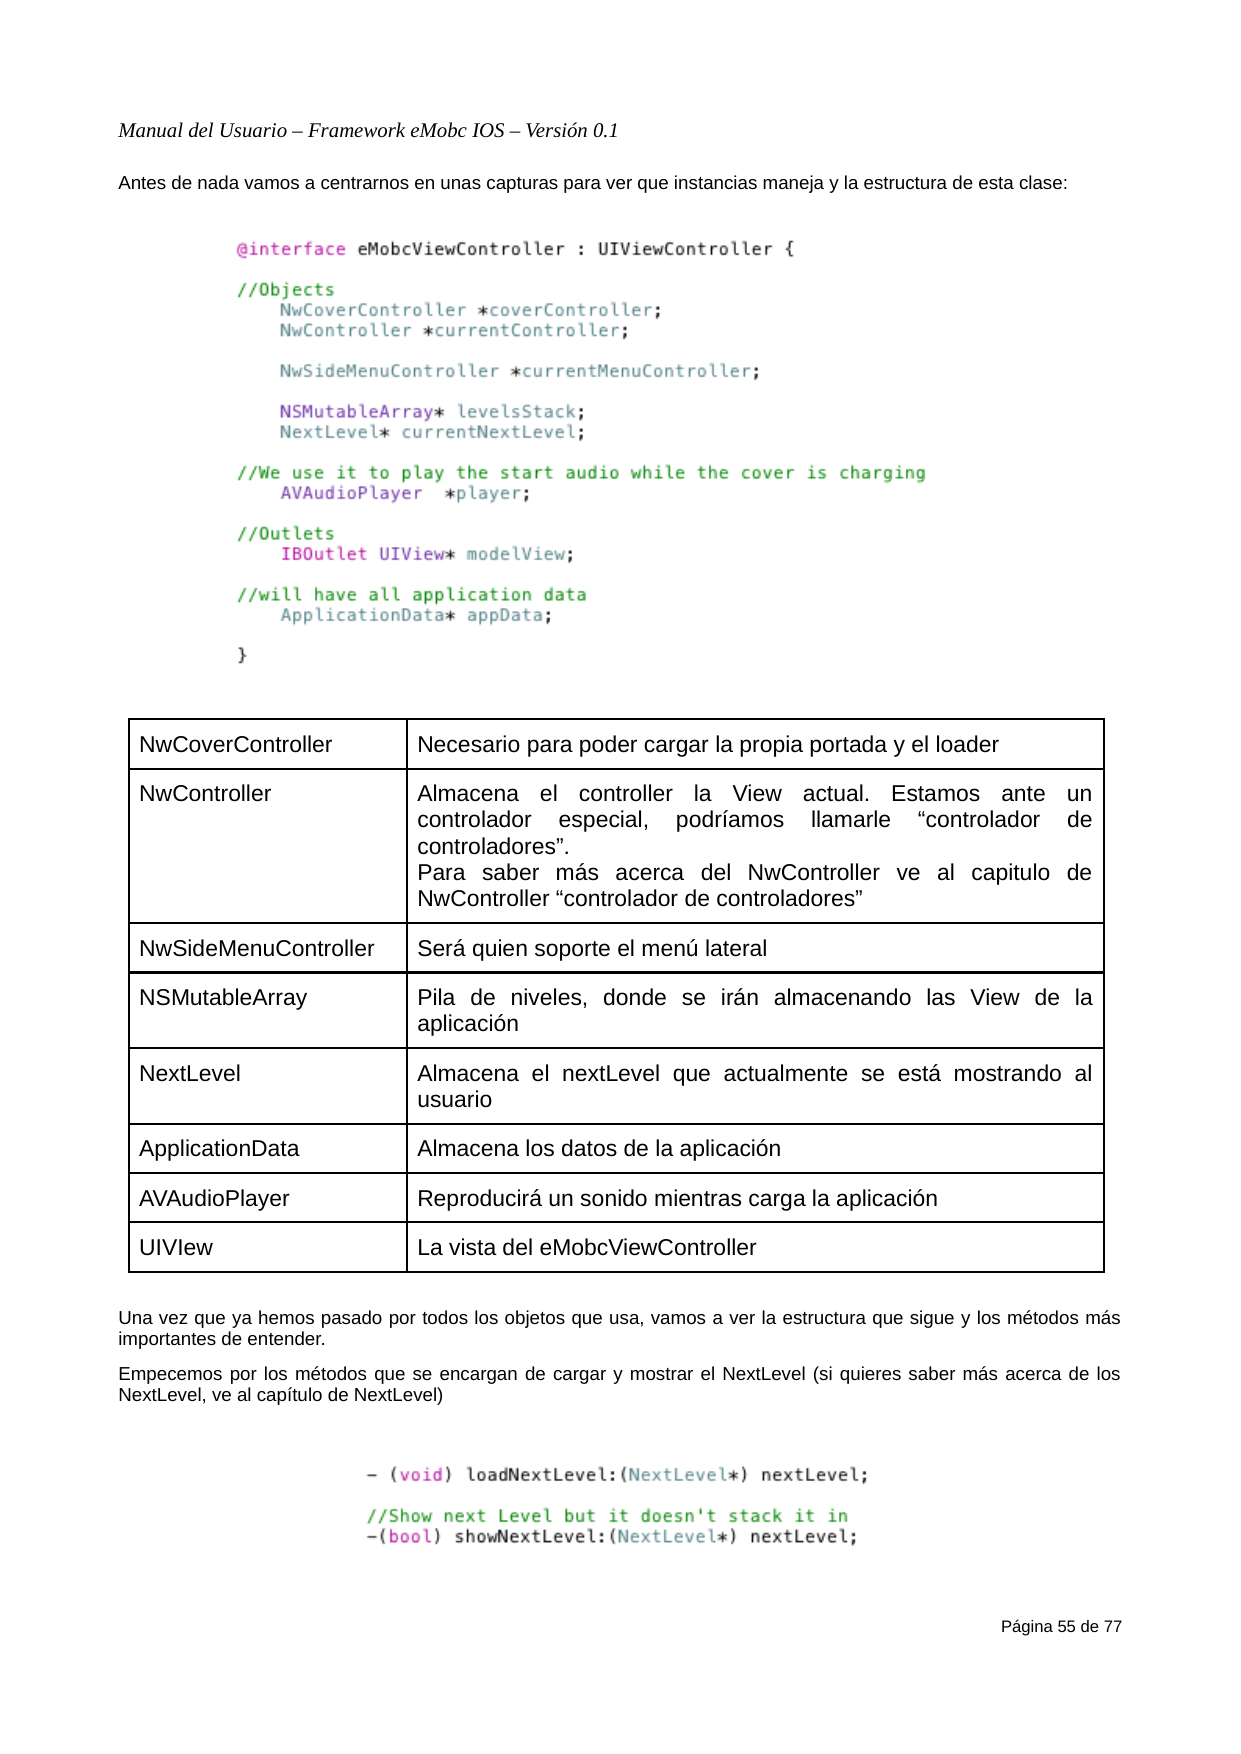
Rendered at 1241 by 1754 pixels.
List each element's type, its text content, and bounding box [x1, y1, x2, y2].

table_cell AVAudioPlayer [130, 1174, 406, 1221]
picture [228, 227, 1019, 679]
table_cell Almacena el controller la View actual. Estamos ante un controlador especial, podríamos llamarle “controlador de controladores”. Para saber más acerca del NwController ve al capitulo de NwController “controlador de controladores” [408, 770, 1103, 922]
table_cell Almacena el nextLevel que actualmente se está mostrando al usuario [408, 1049, 1103, 1123]
text Antes de nada vamos a centrarnos en unas capturas para ver que instancias maneja y la estructura de esta clase: [118, 172, 1122, 215]
table_cell ApplicationData [130, 1125, 406, 1172]
picture [331, 1452, 910, 1568]
table_cell Pila de niveles, donde se irán almacenando las View de la aplicación [408, 974, 1103, 1047]
table_header NwCoverController [130, 720, 406, 767]
table_cell La vista del eMobcViewController [408, 1223, 1103, 1271]
text Empecemos por los métodos que se encargan de cargar y mostrar el NextLevel (si quieres saber más acerca de los NextLevel, ve al capítulo de NextLevel) [118, 1362, 1122, 1405]
table_cell Almacena los datos de la aplicación [408, 1125, 1103, 1172]
table_header Necesario para poder cargar la propia portada y el loader [408, 720, 1103, 767]
table_cell NextLevel [130, 1049, 406, 1123]
table_cell NwController [130, 770, 406, 922]
text Una vez que ya hemos pasado por todos los objetos que usa, vamos a ver la estructura que sigue y los métodos más importantes de entender. [118, 1307, 1122, 1350]
table_cell Reproducirá un sonido mientras carga la aplicación [408, 1174, 1103, 1221]
table_cell NSMutableArray [130, 974, 406, 1047]
table_cell Será quien soporte el menú lateral [408, 924, 1103, 971]
table_cell NwSideMenuController [130, 924, 406, 971]
table_cell UIVIew [130, 1223, 406, 1271]
